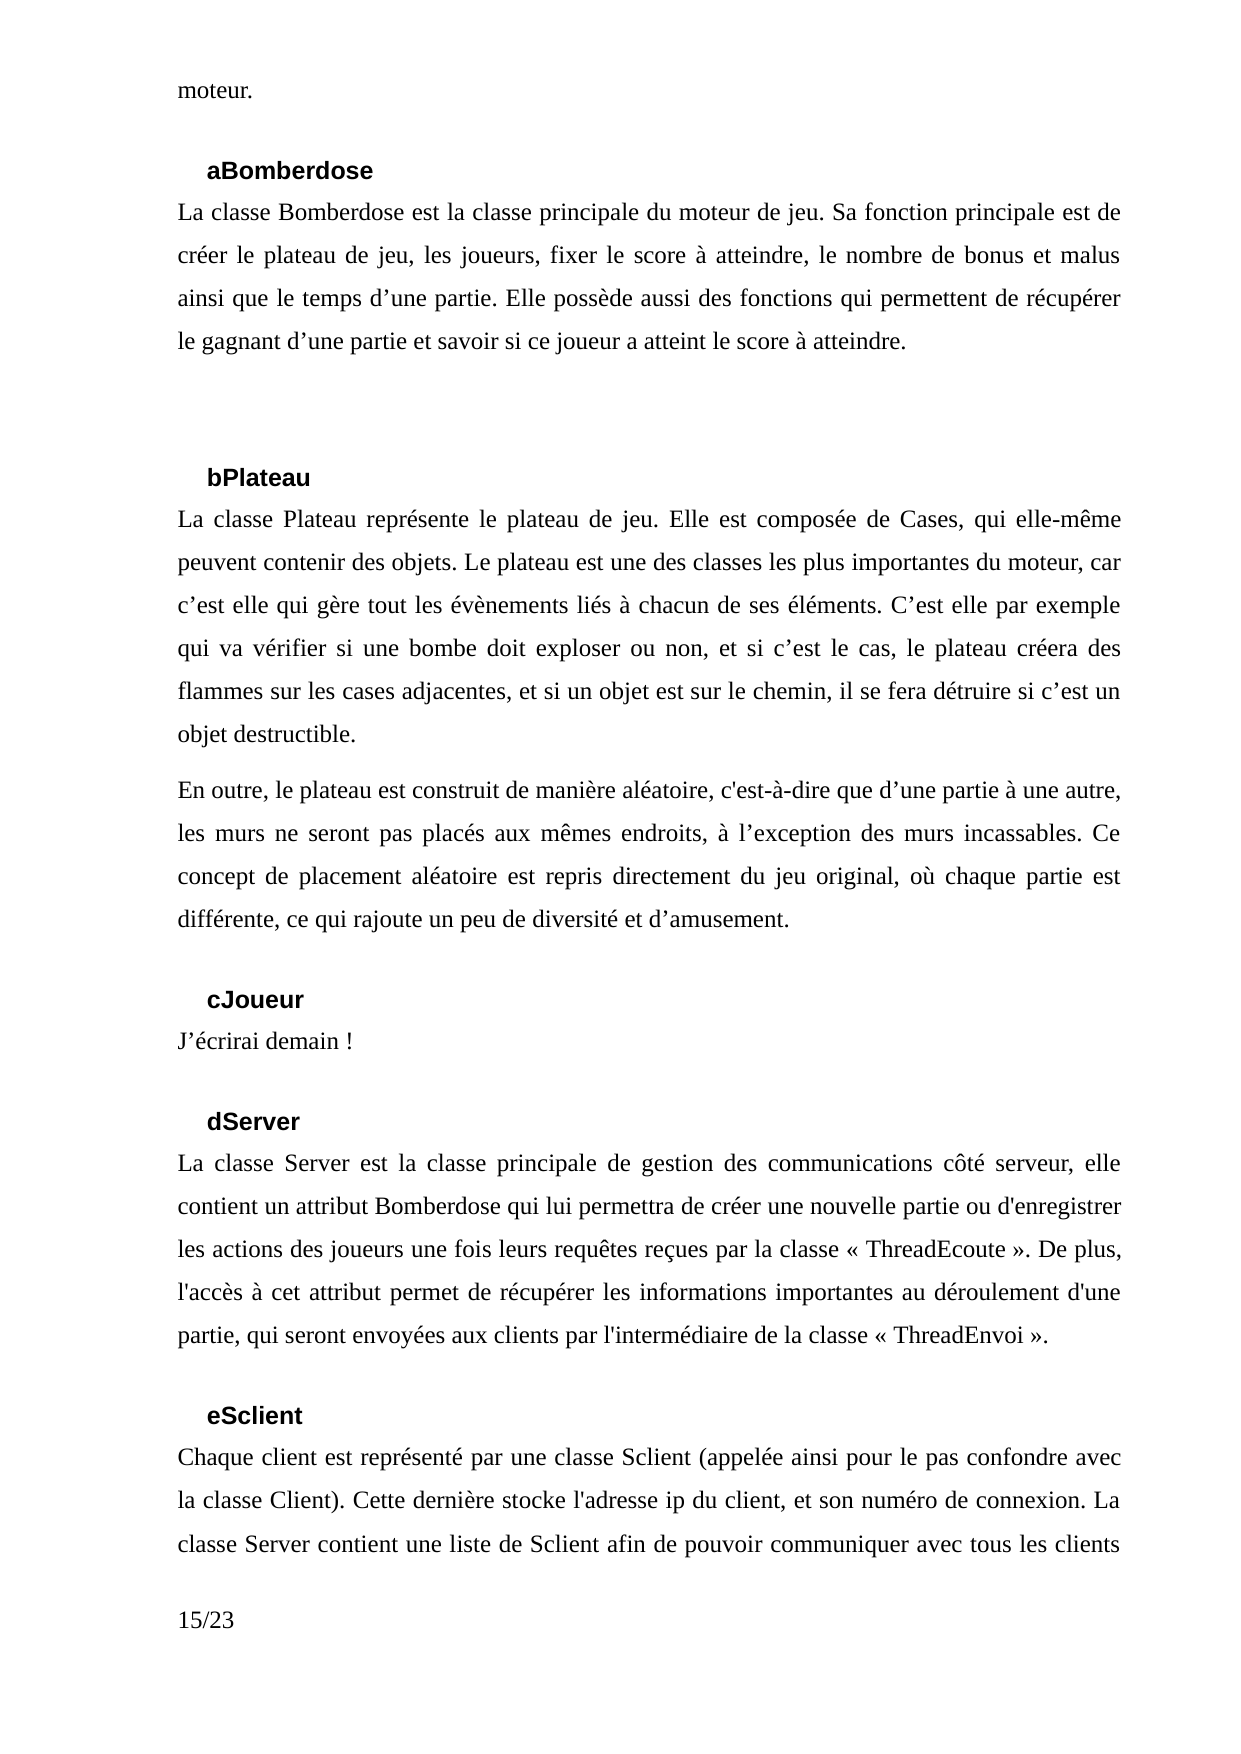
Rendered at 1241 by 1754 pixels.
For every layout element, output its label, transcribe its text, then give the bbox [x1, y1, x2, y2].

text Chaque client est représenté par une classe Sclient (appelée ainsi pour le pas confondre avec la classe Client). Cette dernière stocke l'adresse ip du client, et son numéro de connexion. La classe Server contient une liste de Sclient afin de pouvoir communiquer avec tous les clients [177, 1442, 1122, 1557]
subtitle Server [177, 1107, 1122, 1136]
text En outre, le plateau est construit de manière aléatoire, c'est-à-dire que d’une partie à une autre, les murs ne seront pas placés aux mêmes endroits, à l’exception des murs incassables. Ce concept de placement aléatoire est repris directement du jeu original, où chaque partie est différente, ce qui rajoute un peu de diversité et d’amusement. [177, 775, 1122, 933]
text moteur. [177, 75, 1122, 104]
text La classe Server est la classe principale de gestion des communications côté serveur, elle contient un attribut Bomberdose qui lui permettra de créer une nouvelle partie ou d'enregistrer les actions des joueurs une fois leurs requêtes reçues par la classe « ThreadEcoute ». De plus, l'accès à cet attribut permet de récupérer les informations importantes au déroulement d'une partie, qui seront envoyées aux clients par l'intermédiaire de la classe « ThreadEnvoi ». [177, 1148, 1122, 1349]
text La classe Plateau représente le plateau de jeu. Elle est composée de Cases, qui elle-même peuvent contenir des objets. Le plateau est une des classes les plus importantes du moteur, car c’est elle qui gère tout les évènements liés à chacun de ses éléments. C’est elle par exemple qui va vérifier si une bombe doit exploser ou non, et si c’est le cas, le plateau créera des flammes sur les cases adjacentes, et si un objet est sur le chemin, il se fera détruire si c’est un objet destructible. [177, 504, 1122, 748]
text J’écrirai demain ! [177, 1026, 1122, 1055]
text La classe Bomberdose est la classe principale du moteur de jeu. Sa fonction principale est de créer le plateau de jeu, les joueurs, fixer le score à atteindre, le nombre de bonus et malus ainsi que le temps d’une partie. Elle possède aussi des fonctions qui permettent de récupérer le gagnant d’une partie et savoir si ce joueur a atteint le score à atteindre. [177, 197, 1122, 355]
subtitle Joueur [177, 985, 1122, 1014]
subtitle Sclient [177, 1401, 1122, 1430]
subtitle Bomberdose [177, 156, 1122, 184]
subtitle Plateau [177, 462, 1122, 491]
